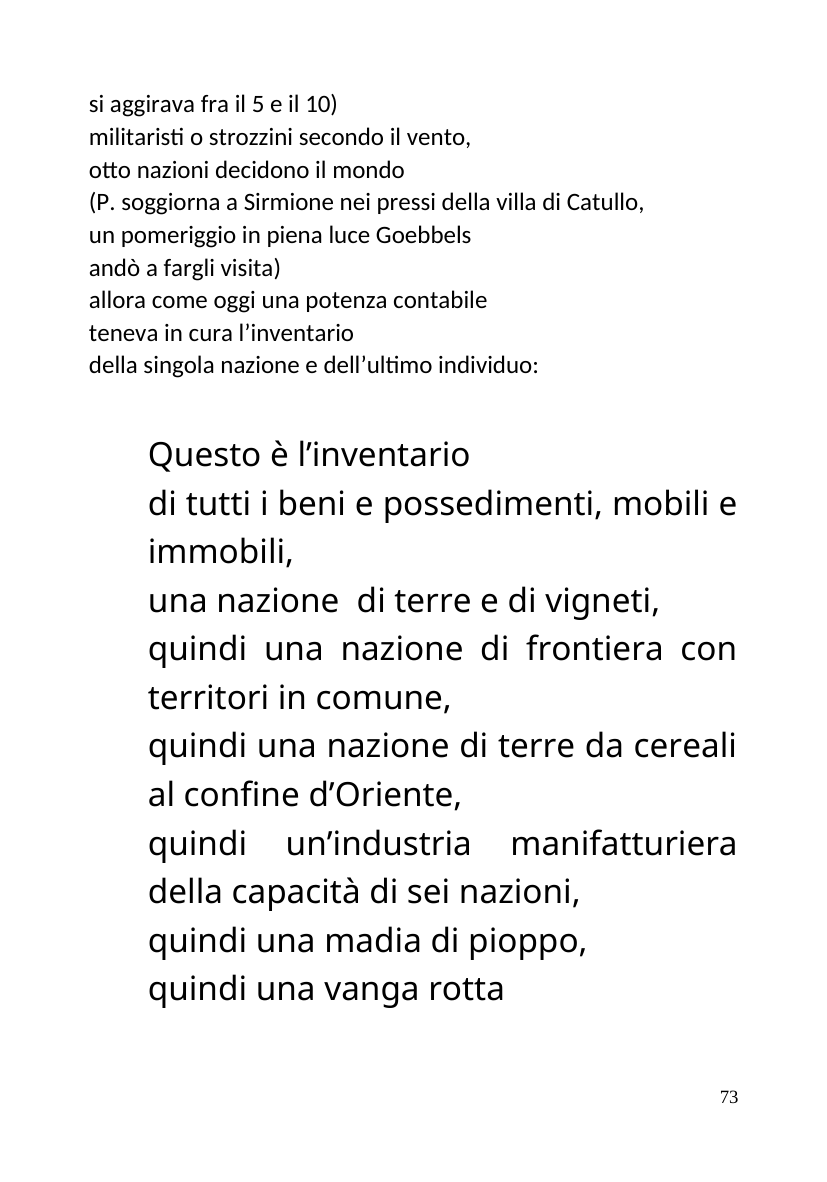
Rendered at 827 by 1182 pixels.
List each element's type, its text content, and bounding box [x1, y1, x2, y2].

text quindi un’industria manifatturiera della capacità di sei nazioni, [148, 819, 738, 913]
text di tutti i beni e possedimenti, mobili e immobili, [148, 479, 738, 573]
text un pomeriggio in piena luce Goebbels [89, 219, 738, 249]
text della singola nazione e dell’ultimo individuo: [89, 349, 738, 380]
text quindi una nazione di terre da cereali al confine d’Oriente, [148, 722, 738, 816]
text (P. soggiorna a Sirmione nei pressi della villa di Catullo, [89, 186, 738, 217]
text andò a fargli visita) [89, 252, 738, 282]
text teneva in cura l’inventario [89, 317, 738, 347]
text una nazione di terre e di vigneti, [148, 577, 738, 622]
text otto nazioni decidono il mondo [89, 154, 738, 184]
text quindi una vanga rotta [148, 965, 738, 1010]
text Questo è l’inventario [148, 431, 738, 476]
text si aggirava fra il 5 e il 10) [89, 89, 738, 119]
text quindi una madia di pioppo, [148, 916, 738, 962]
text allora come oggi una potenza contabile [89, 284, 738, 315]
text quindi una nazione di frontiera con territori in comune, [148, 625, 738, 719]
text militaristi o strozzini secondo il vento, [89, 121, 738, 152]
